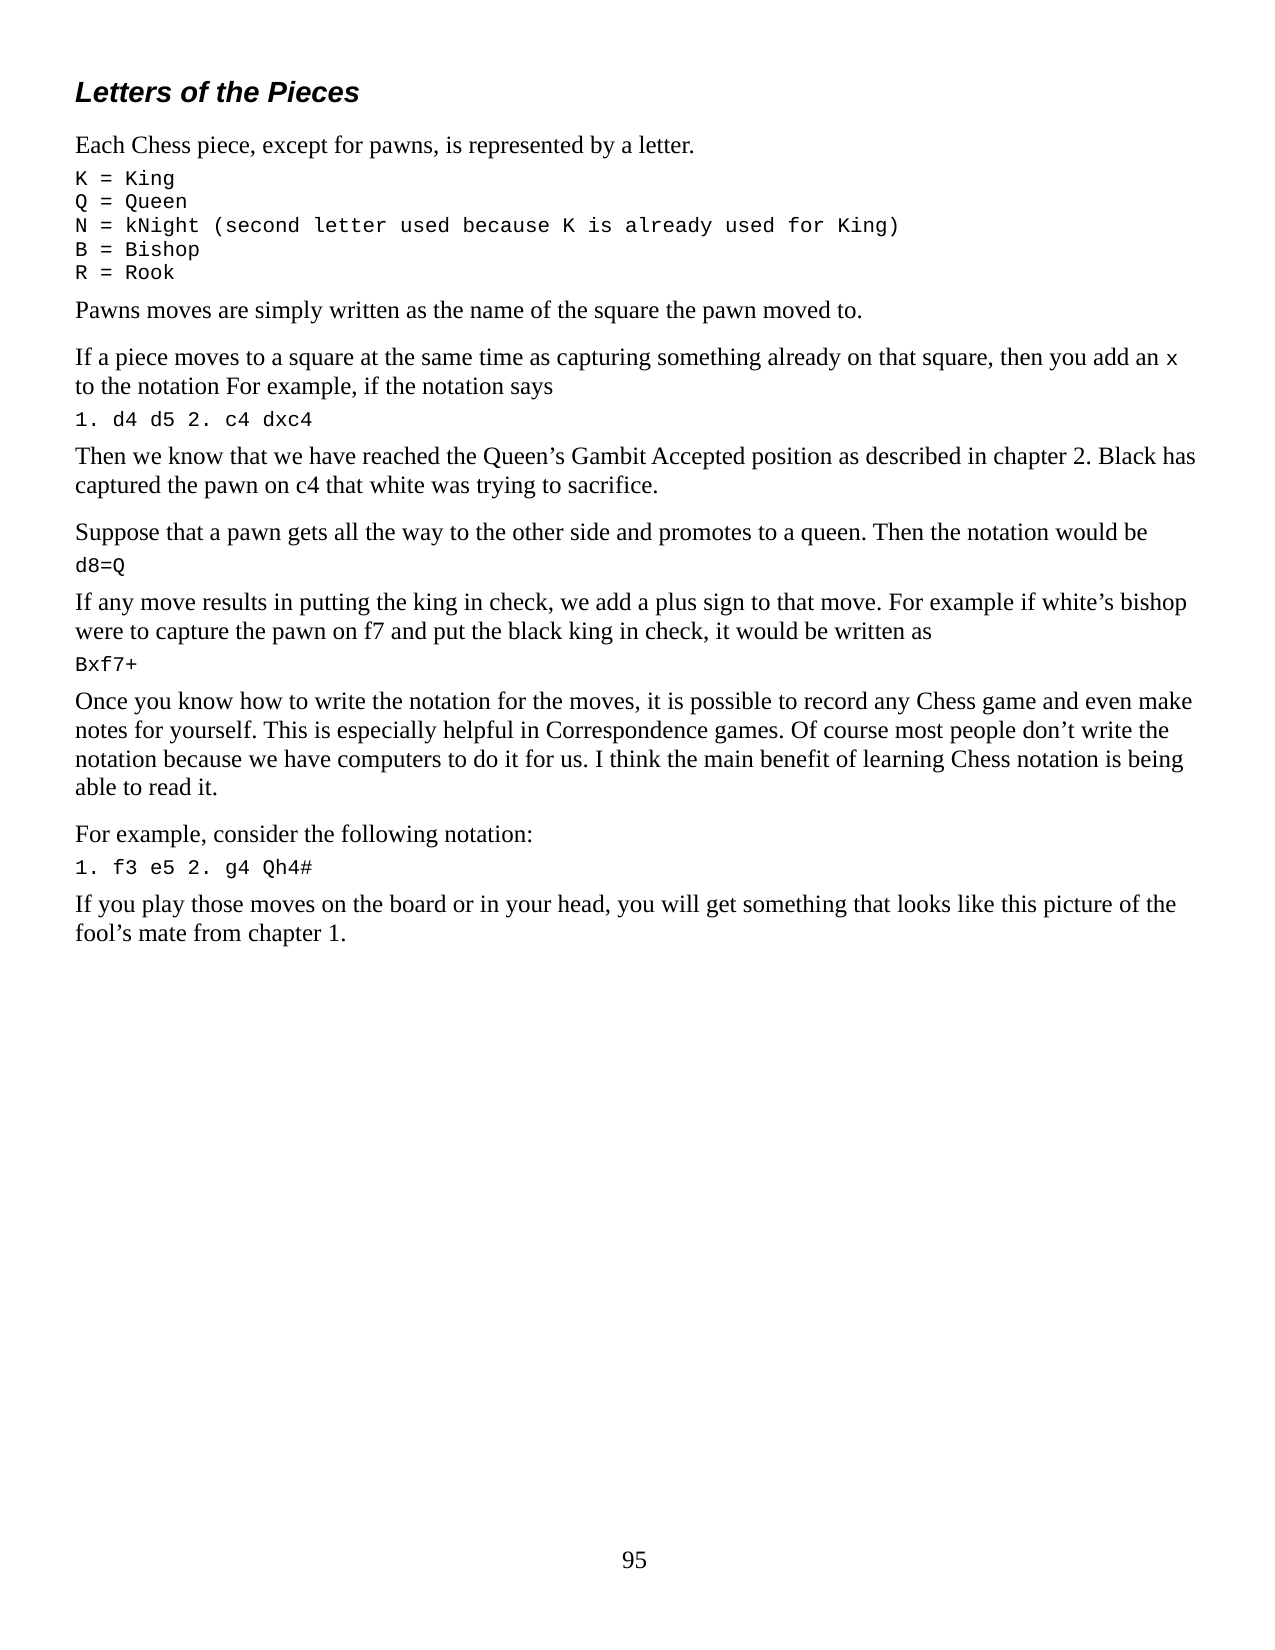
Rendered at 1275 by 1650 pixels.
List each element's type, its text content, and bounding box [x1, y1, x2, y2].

text If any move results in putting the king in check, we add a plus sign to that move. For example if white’s bishop were to capture the pawn on f7 and put the black king in check, it would be written as [75, 587, 1200, 645]
text For example, consider the following notation: [75, 819, 1200, 848]
text R = Rook [75, 262, 1200, 286]
text Once you know how to write the notation for the moves, it is possible to record any Chess game and even make notes for yourself. This is especially helpful in Correspondence games. Of course most people don’t write the notation because we have computers to do it for us. I think the main benefit of learning Chess notation is being able to read it. [75, 686, 1200, 801]
text If a piece moves to a square at the same time as capturing something already on that square, then you add an x to the notation For example, if the notation says [75, 342, 1200, 400]
text 1. d4 d5 2. c4 dxc4 [75, 409, 1200, 432]
text 1. f3 e5 2. g4 Qh4# [75, 857, 1200, 881]
text N = kNight (second letter used because K is already used for King) [75, 215, 1200, 239]
text Then we know that we have reached the Queen’s Gambit Accepted position as described in chapter 2. Black has captured the pawn on c4 that white was trying to sacrifice. [75, 441, 1200, 499]
text Q = Queen [75, 191, 1200, 215]
text K = King [75, 168, 1200, 191]
text If you play those moves on the board or in your head, you will get something that looks like this picture of the fool’s mate from chapter 1. [75, 889, 1200, 947]
text B = Bishop [75, 239, 1200, 262]
subtitle Letters of the Pieces [75, 75, 1200, 108]
text d8=Q [75, 554, 1200, 578]
text Suppose that a pawn gets all the way to the other side and promotes to a queen. Then the notation would be [75, 517, 1200, 546]
text Each Chess piece, except for pawns, is represented by a letter. [75, 130, 1200, 159]
text Bxf7+ [75, 654, 1200, 677]
text Pawns moves are simply written as the name of the square the pawn moved to. [75, 295, 1200, 324]
